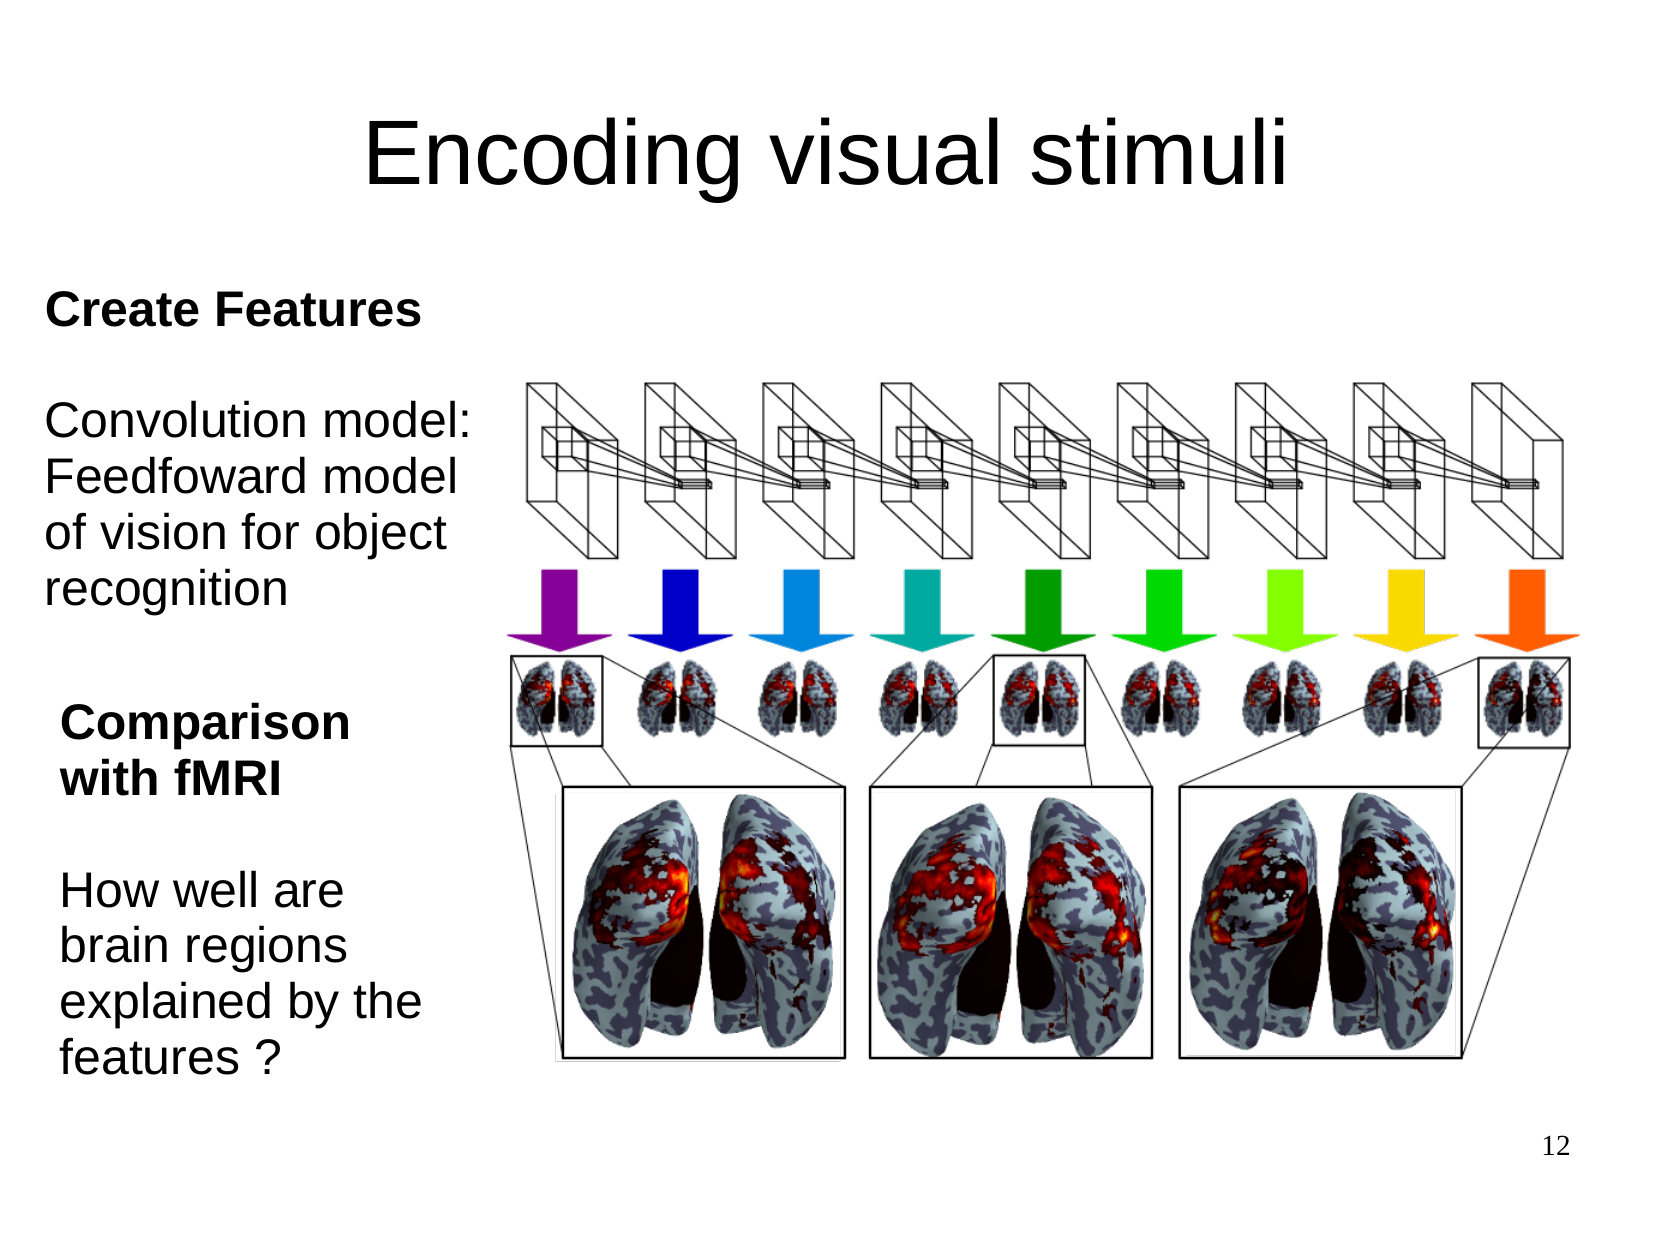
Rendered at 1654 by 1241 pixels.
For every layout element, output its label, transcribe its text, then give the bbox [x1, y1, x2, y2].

text_box Comparison with fMRI How well are brain regions explained by the features ? [45, 687, 481, 1097]
picture [443, 373, 1643, 1093]
text_box Create Features Convolution model: Feedfoward model of vision for object recognition [30, 273, 511, 627]
title Encoding visual stimuli [82, 49, 1571, 257]
